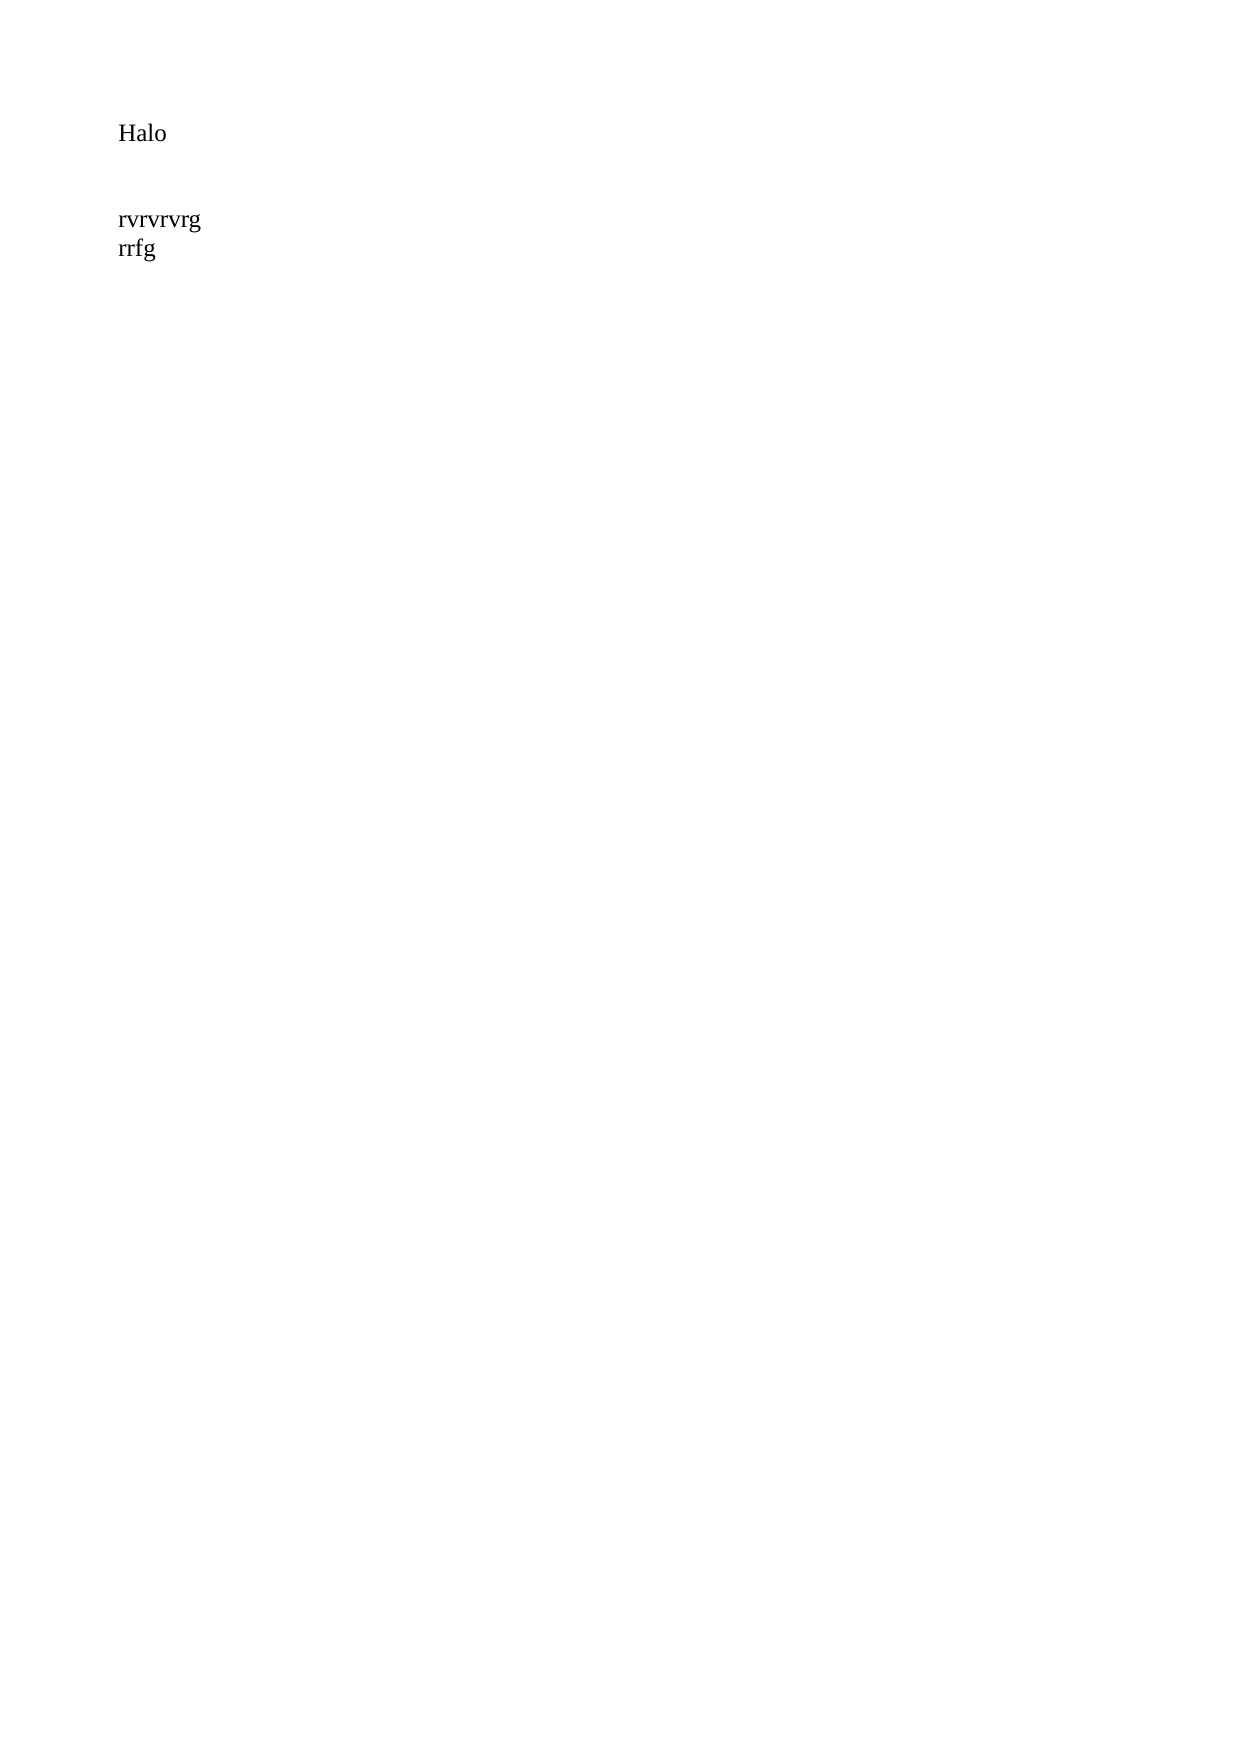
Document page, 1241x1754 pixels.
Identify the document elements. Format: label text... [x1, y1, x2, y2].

text rvrvrvrg [118, 204, 1122, 233]
text rrfg [118, 233, 1122, 262]
text Halo [118, 118, 1122, 147]
